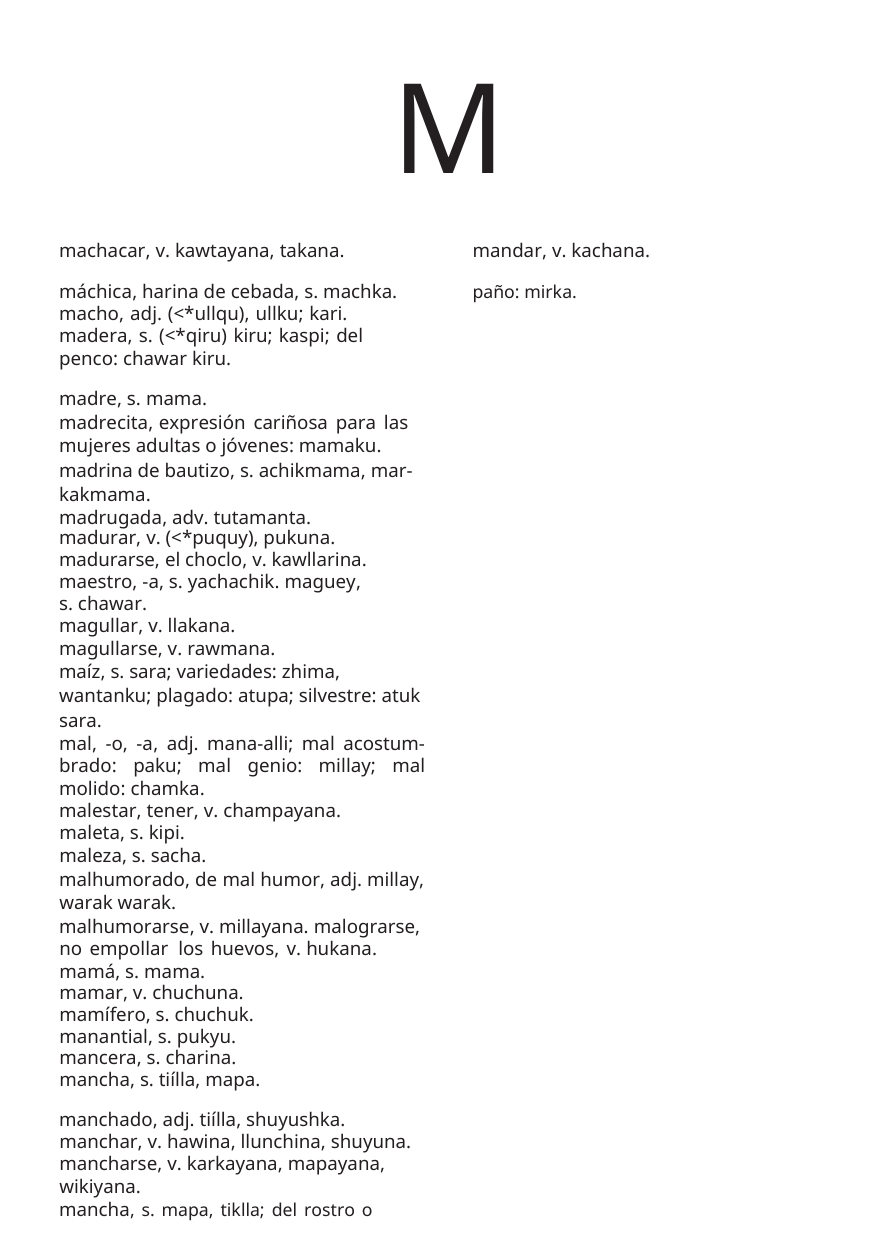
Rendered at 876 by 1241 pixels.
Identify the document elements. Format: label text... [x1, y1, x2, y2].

text magullarse, v. rawmana. [59, 637, 425, 660]
text manchado, adj. tiílla, shuyushka. manchar, v. hawina, llunchina, shuyuna. mancharse, v. karkayana, mapayana, wikiyana. [59, 1109, 426, 1198]
text machacar, v. kawtayana, takana. mandar, v. kachana. [59, 239, 856, 262]
text malhumorarse, v. millayana. malograrse, no empollar los huevos, v. hukana. [59, 915, 426, 961]
text maleta, s. kipi. [59, 822, 425, 844]
text maíz, s. sara; variedades: zhima, wantanku; plagado: atupa; silvestre: atuk sara. [59, 660, 426, 732]
text mamá, s. mama. mamar, v. chuchuna. mamífero, s. chuchuk. manantial, s. pukyu. mancera, s. charina. mancha, s. tiílla, mapa. [59, 961, 267, 1092]
subtitle M [42, 40, 856, 210]
text máchica, harina de cebada, s. machka. macho, adj. (<*ullqu), ullku; kari. madera, s. (<*qiru) kiru; kaspi; del penco: chawar kiru. [59, 281, 425, 371]
text madrecita, expresión cariñosa para las mujeres adultas o jóvenes: mamaku. madrina de bautizo, s. achikmama, mar- kakmama. [59, 410, 426, 507]
text paño: mirka. [472, 281, 857, 303]
text maleza, s. sacha. [59, 844, 425, 867]
text malestar, tener, v. champayana. [59, 800, 425, 822]
text madre, s. mama. [59, 387, 425, 410]
text magullar, v. llakana. [59, 616, 425, 637]
text mal, -o, -a, adj. mana-alli; mal acostum- brado: paku; mal genio: millay; mal molido: chamka. [59, 732, 425, 800]
text mancha, s. mapa, tiklla; del rostro o [59, 1199, 426, 1221]
text malhumorado, de mal humor, adj. millay, warak warak. [59, 867, 426, 915]
text madrugada, adv. tutamanta. madurar, v. (<*puquy), pukuna. madurarse, el choclo, v. kawllarina. maestro, -a, s. yachachik. maguey, s. chawar. [59, 507, 376, 616]
